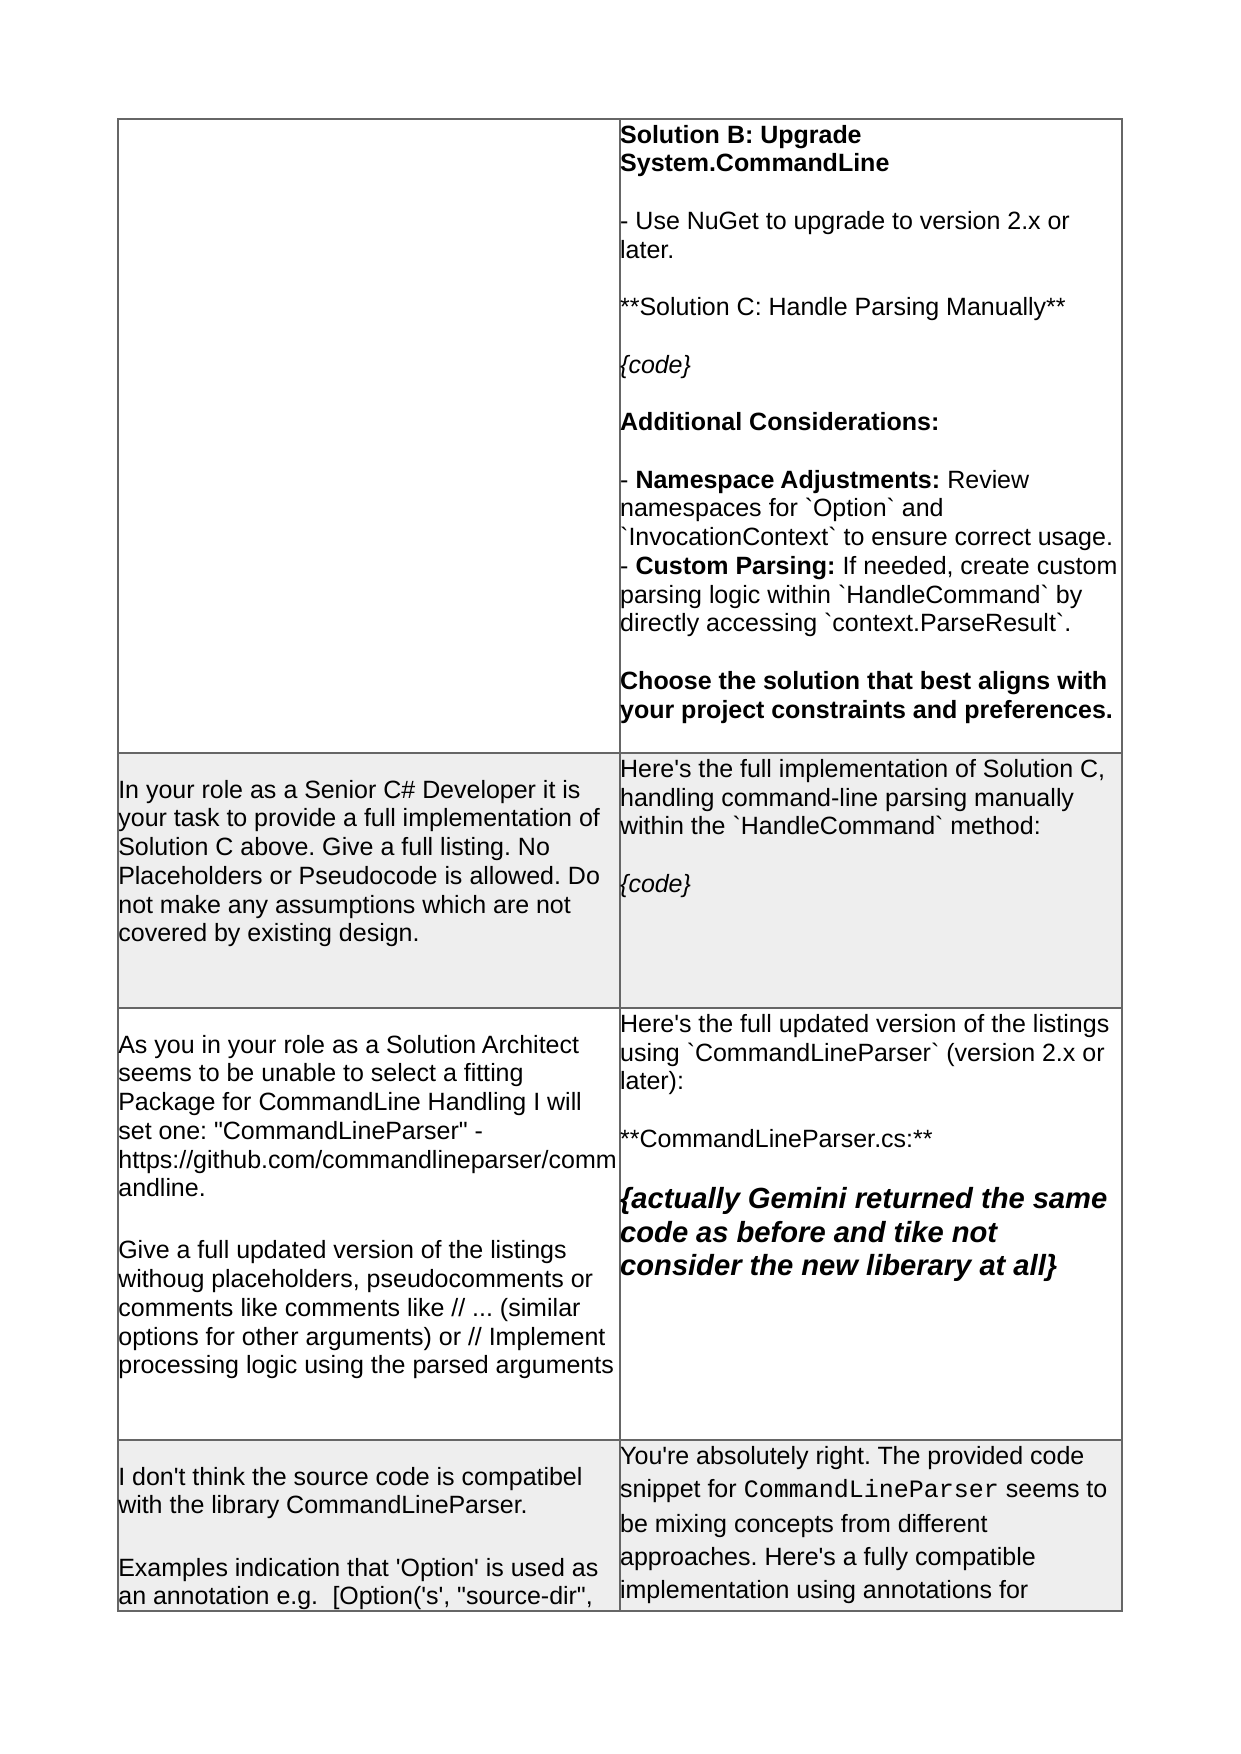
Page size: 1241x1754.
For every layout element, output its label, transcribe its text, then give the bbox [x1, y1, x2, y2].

table_cell You're absolutely right. The provided code snippet for CommandLineParser seems to be mixing concepts from different approaches. Here's a fully compatible implementation using annotations for [621, 1441, 1121, 1610]
table_cell In your role as a Senior C# Developer it is your task to provide a full implementation of Solution C above. Give a full listing. No Placeholders or Pseudocode is allowed. Do not make any assumptions which are not covered by existing design. [119, 754, 619, 1007]
table_cell Here's the full updated version of the listings using `CommandLineParser` (version 2.x or later): **CommandLineParser.cs:** {actually Gemini returned the same code as before and tike not consider the new liberary at all} [621, 1009, 1121, 1439]
table_cell As you in your role as a Solution Architect seems to be unable to select a fitting Package for CommandLine Handling I will set one: "CommandLineParser" - https://github.com/commandlineparser/commandline. Give a full updated version of the listings withoug placeholders, pseudocomments or comments like comments like // ... (similar options for other arguments) or // Implement processing logic using the parsed arguments [119, 1009, 619, 1439]
table_cell Here's the full implementation of Solution C, handling command-line parsing manually within the `HandleCommand` method: {code} [621, 754, 1121, 1007]
table_cell [119, 120, 619, 752]
table_cell Solution B: Upgrade System.CommandLine - Use NuGet to upgrade to version 2.x or later. **Solution C: Handle Parsing Manually** {code} Additional Considerations: - Namespace Adjustments: Review namespaces for `Option` and `InvocationContext` to ensure correct usage. - Custom Parsing: If needed, create custom parsing logic within `HandleCommand` by directly accessing `context.ParseResult`. Choose the solution that best aligns with your project constraints and preferences. [621, 120, 1121, 752]
table_cell I don't think the source code is compatibel with the library CommandLineParser. Examples indication that 'Option' is used as an annotation e.g. [Option('s', "source-dir", [119, 1441, 619, 1610]
